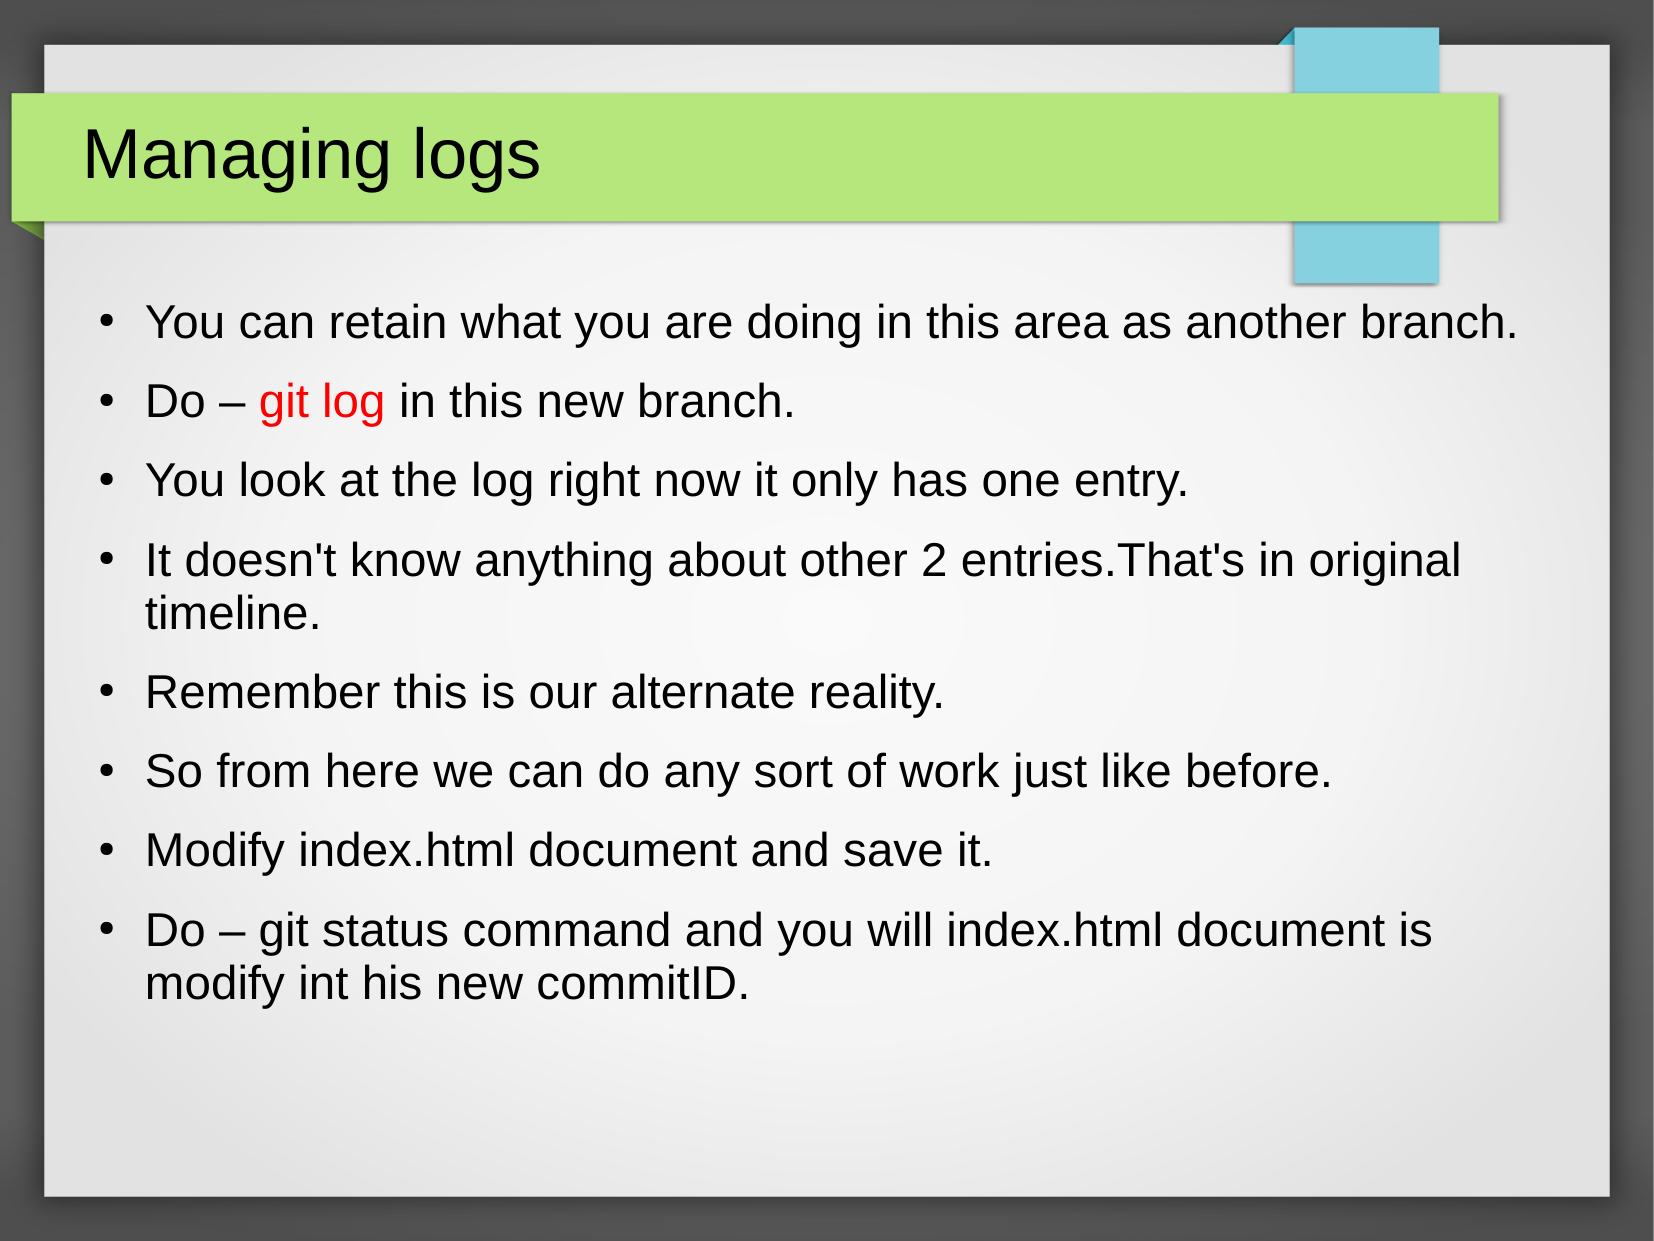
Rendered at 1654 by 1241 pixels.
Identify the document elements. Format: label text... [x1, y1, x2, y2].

picture [0, 0, 1654, 1241]
list You can retain what you are doing in this area as another branch. Do – git log in this new branch. You look at the log right now it only has one entry. It doesn't know anything about other 2 entries.That's in original timeline. Remember this is our alternate reality. So from here we can do any sort of work just like before. Modify index.html document and save it. Do – git status command and you will index.html document is modify int his new commitID. [82, 295, 1571, 1015]
title Managing logs [82, 94, 1264, 213]
